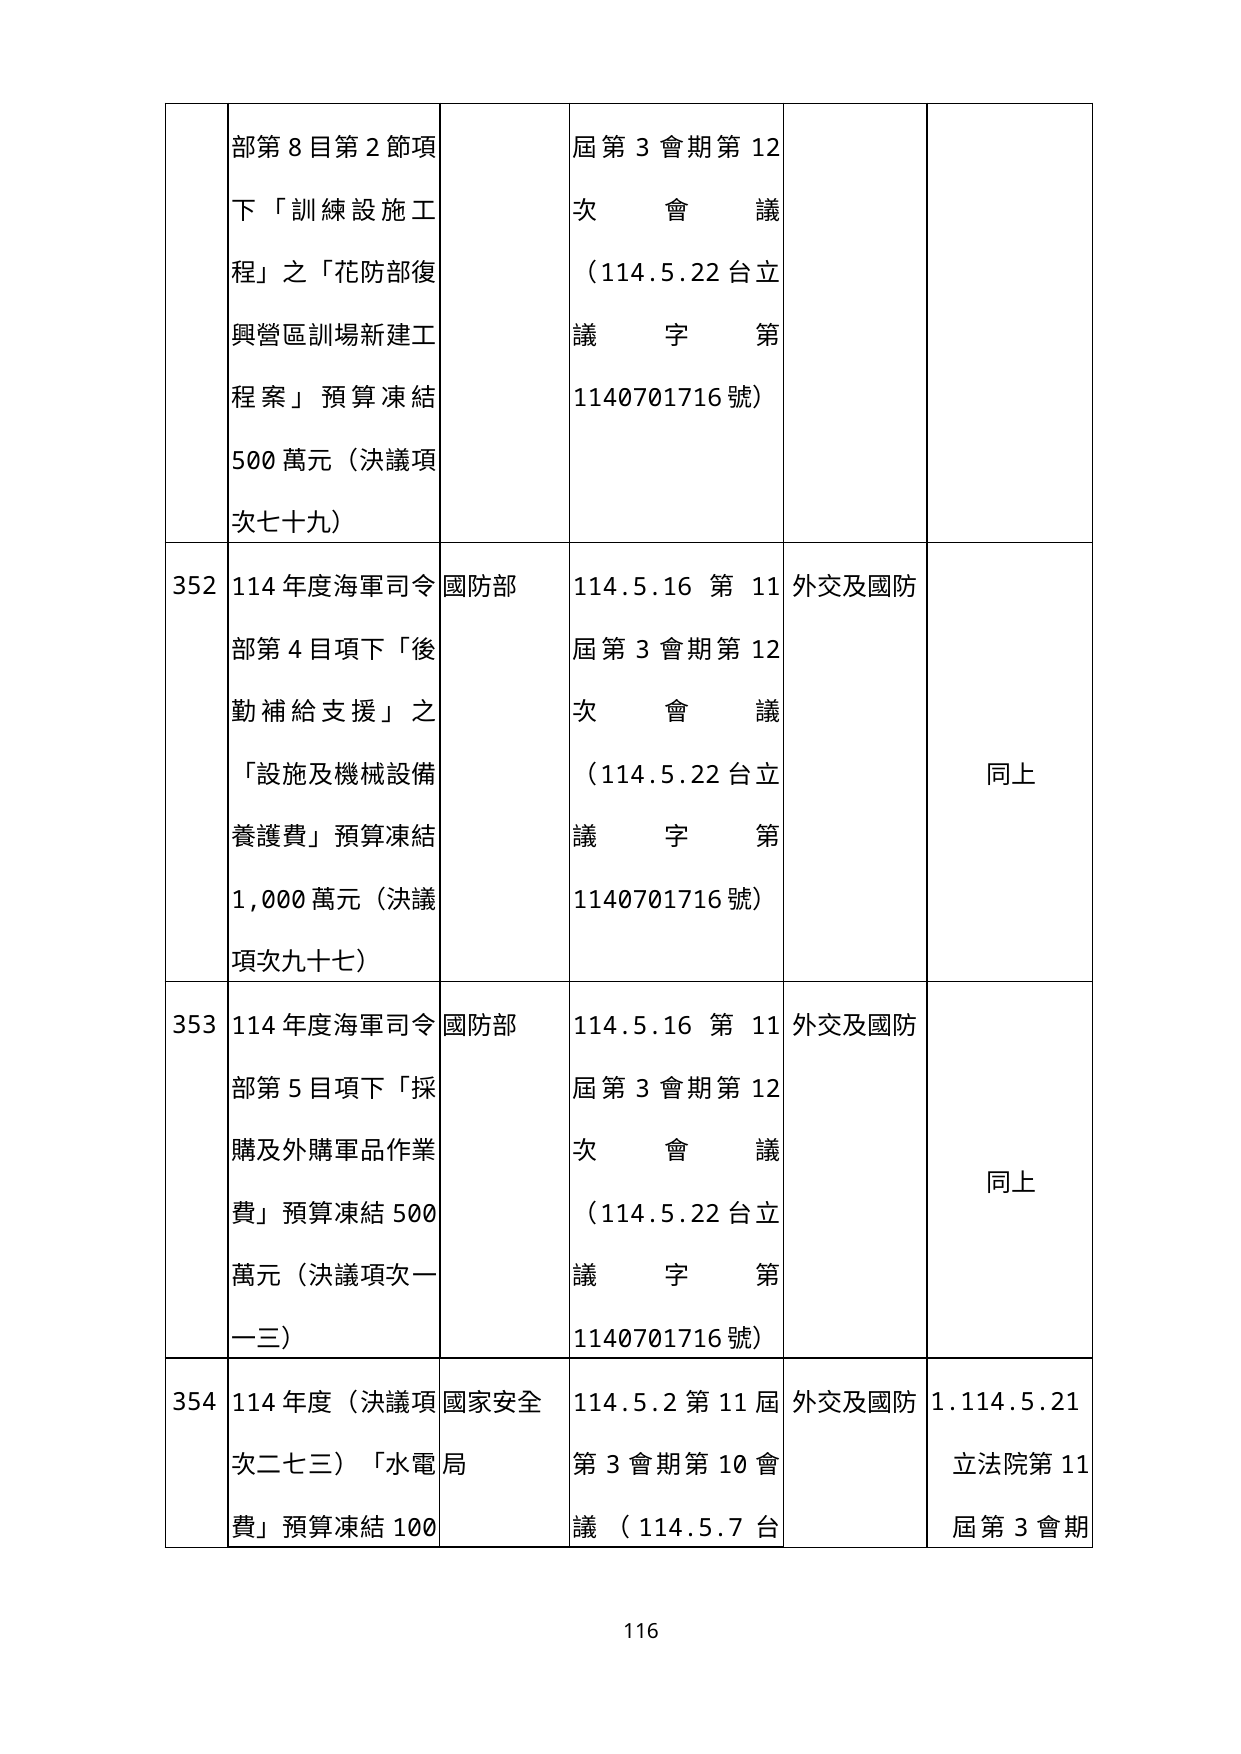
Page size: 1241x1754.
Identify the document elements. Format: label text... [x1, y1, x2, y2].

table_cell 國防部 [441, 982, 569, 1357]
table_cell 外交及國防 [784, 543, 926, 981]
table_cell 外交及國防 [784, 1359, 926, 1546]
table_cell [166, 982, 227, 1357]
table_cell [166, 1359, 227, 1546]
table_cell 國防部 [441, 543, 569, 981]
table_cell 114.5.2第11屆第3會期第10會議（114.5.7台 [570, 1359, 783, 1546]
table_cell 同上 [928, 543, 1092, 981]
table_cell 114.5.16第11屆第3會期第12次會議（114.5.22台立議字第1140701716號） [570, 982, 783, 1357]
table_cell 1.114.5.21立法院第11屆第3會期 [928, 1359, 1092, 1546]
table_cell 部第8目第2節項下「訓練設施工程」之「花防部復興營區訓場新建工程案」預算凍結500萬元（決議項次七十九） [229, 104, 439, 542]
table_cell 同上 [928, 982, 1092, 1357]
table_cell 114年度海軍司令部第5目項下「採購及外購軍品作業費」預算凍結500萬元（決議項次一一三） [229, 982, 439, 1357]
table_cell 國家安全局 [440, 1359, 569, 1546]
table_cell [441, 104, 569, 542]
table_cell 外交及國防 [784, 982, 926, 1357]
table_cell 114年度海軍司令部第4目項下「後勤補給支援」之「設施及機械設備養護費」預算凍結1,000萬元（決議項次九十七） [229, 543, 439, 981]
table_cell [166, 104, 227, 542]
table_cell 114年度（決議項次二七三）「水電費」預算凍結100 [229, 1359, 439, 1546]
table_cell 屆第3會期第12次會議（114.5.22台立議字第1140701716號） [570, 104, 783, 542]
table_cell 114.5.16第11屆第3會期第12次會議（114.5.22台立議字第1140701716號） [570, 543, 783, 981]
table_cell [166, 543, 227, 981]
table_cell [784, 104, 926, 542]
table_cell [928, 104, 1092, 542]
